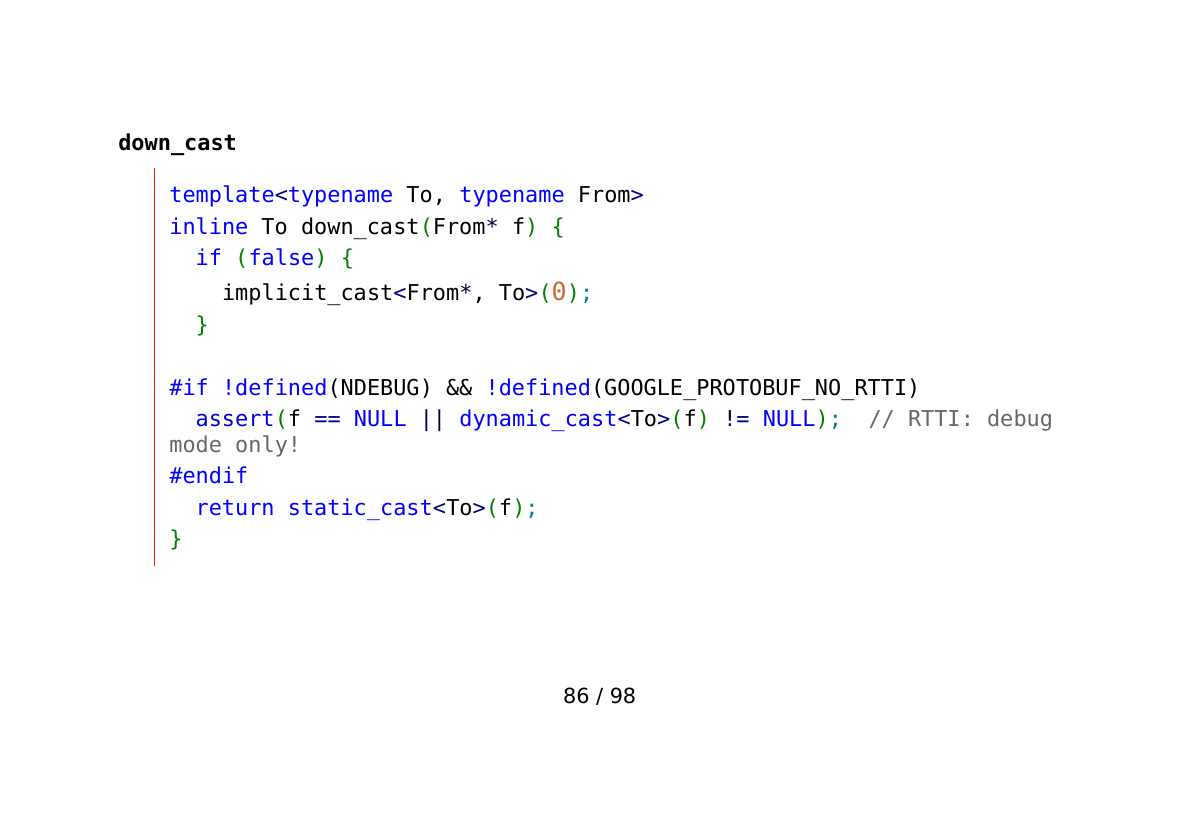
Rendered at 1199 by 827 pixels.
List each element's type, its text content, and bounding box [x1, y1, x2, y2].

text if (false) { [155, 231, 1081, 262]
text return static_cast<To>(f); [155, 480, 1081, 511]
title down_cast [118, 130, 1081, 156]
text assert(f == NULL || dynamic_cast<To>(f) != NULL); // RTTI: debug mode only! [155, 391, 1081, 448]
text implicit_cast<From*, To>(0); [155, 262, 1081, 297]
text #endif [155, 448, 1081, 480]
text } [155, 511, 1081, 566]
text template<typename To, typename From> [155, 168, 1081, 199]
text inline To down_cast(From* f) { [155, 199, 1081, 231]
text #if !defined(NDEBUG) && !defined(GOOGLE_PROTOBUF_NO_RTTI) [155, 360, 1081, 391]
text } [155, 297, 1081, 337]
